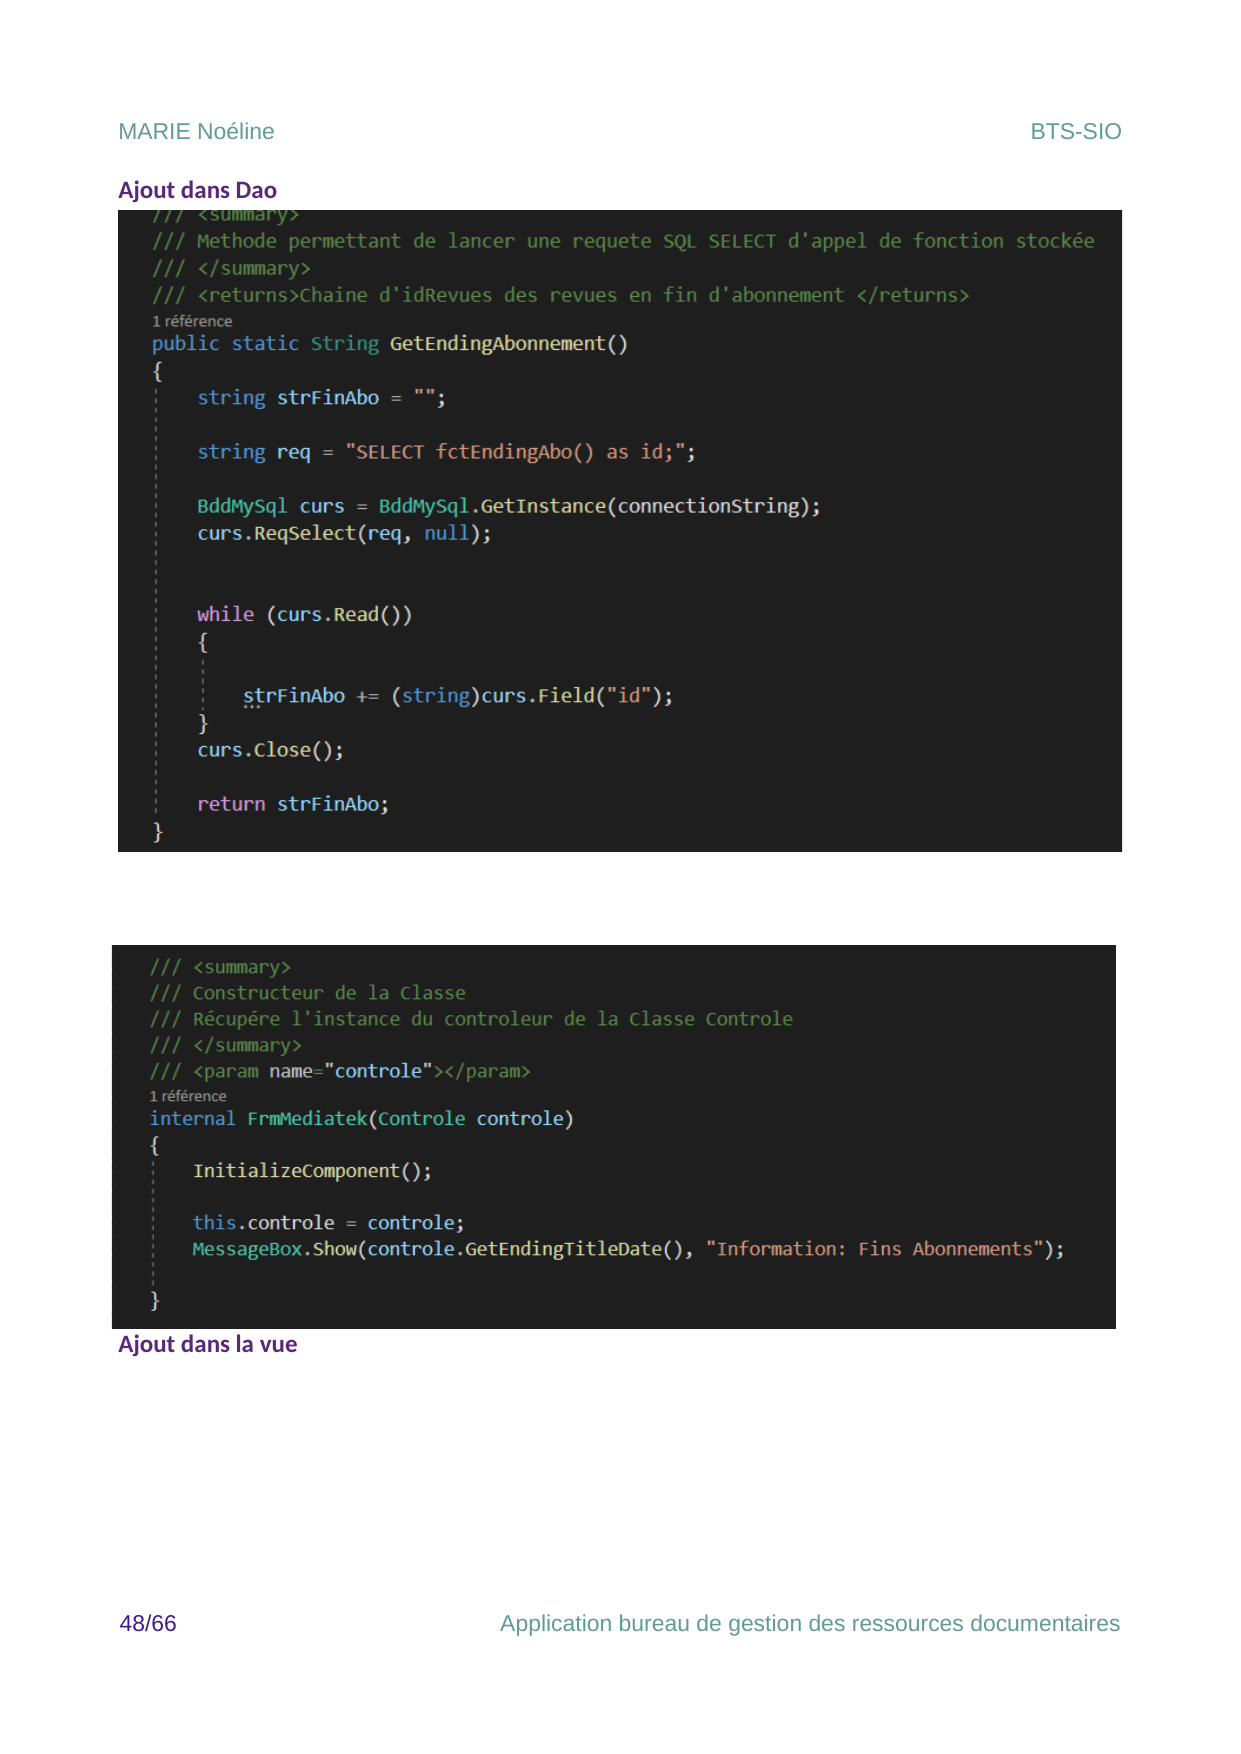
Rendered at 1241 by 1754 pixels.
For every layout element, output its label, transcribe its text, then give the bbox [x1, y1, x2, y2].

picture [111, 945, 1116, 1329]
picture [118, 210, 1123, 852]
subtitle Ajout dans la vue [118, 916, 1122, 1359]
subtitle Ajout dans Dao [118, 174, 1122, 204]
